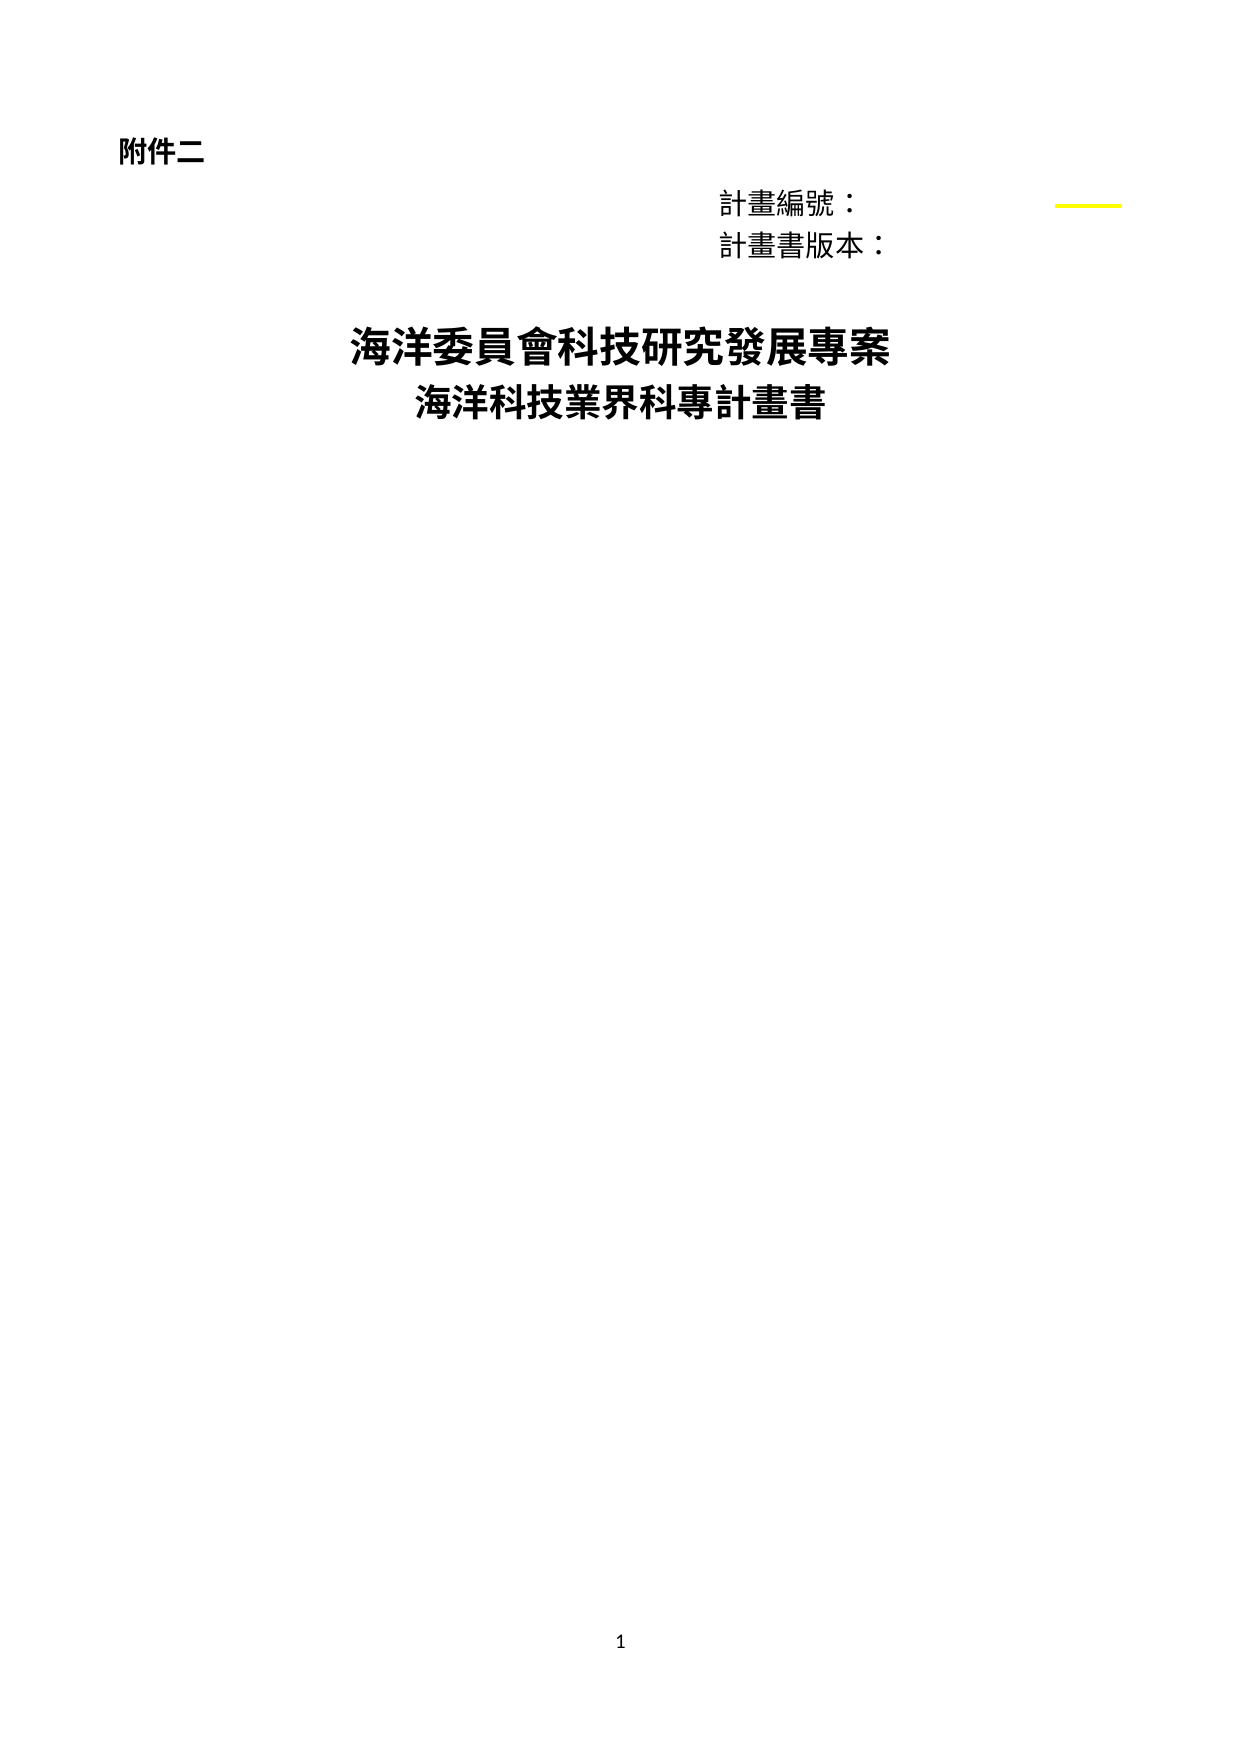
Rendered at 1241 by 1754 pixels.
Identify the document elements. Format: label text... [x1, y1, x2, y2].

text 密件 [1055, 204, 1131, 208]
text 計畫書版本： [718, 223, 1034, 264]
text [1040, 166, 1146, 216]
text 海洋委員會科技研究發展專案 [118, 319, 1122, 373]
text 海洋科技業界科專計畫書 [118, 373, 1122, 427]
text 計畫編號： [718, 181, 943, 223]
subtitle 附件二、海洋科技業界科專計畫書 [118, 128, 1122, 171]
